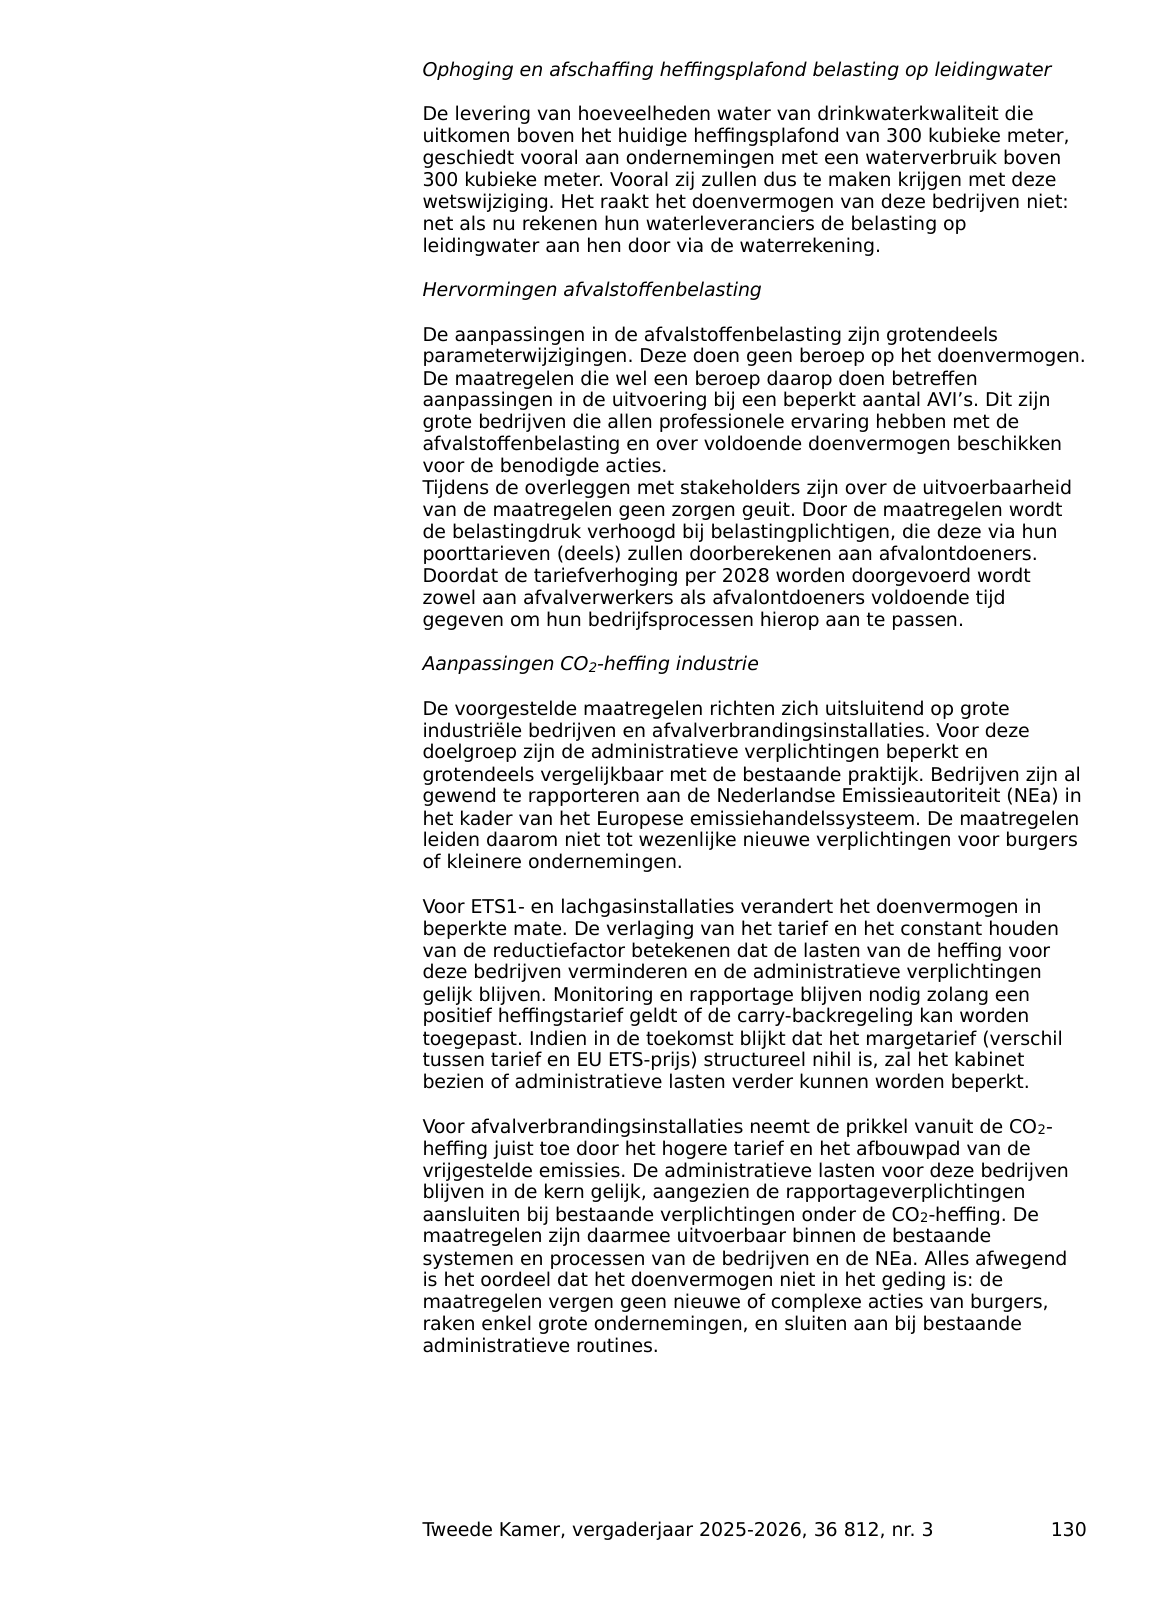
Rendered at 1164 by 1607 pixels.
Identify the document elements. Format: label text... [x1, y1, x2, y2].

text Tijdens de overleggen met stakeholders zijn over de uitvoerbaarheid van de maatregelen geen zorgen geuit. Door de maatregelen wordt de belastingdruk verhoogd bij belastingplichtigen, die deze via hun poorttarieven (deels) zullen doorberekenen aan afvalontdoeners. Doordat de tariefverhoging per 2028 worden doorgevoerd wordt zowel aan afvalverwerkers als afvalontdoeners voldoende tijd gegeven om hun bedrijfsprocessen hierop aan te passen. [422, 477, 1087, 631]
subtitle Hervormingen afvalstoffenbelasting [422, 279, 1087, 301]
text De aanpassingen in de afvalstoffenbelasting zijn grotendeels parameterwijzigingen. Deze doen geen beroep op het doenvermogen. De maatregelen die wel een beroep daarop doen betreffen aanpassingen in de uitvoering bij een beperkt aantal AVI’s. Dit zijn grote bedrijven die allen professionele ervaring hebben met de afvalstoffenbelasting en over voldoende doenvermogen beschikken voor de benodigde acties. [422, 323, 1087, 477]
text Voor afvalverbrandingsinstallaties neemt de prikkel vanuit de CO2-heffing juist toe door het hogere tarief en het afbouwpad van de vrijgestelde emissies. De administratieve lasten voor deze bedrijven blijven in de kern gelijk, aangezien de rapportageverplichtingen aansluiten bij bestaande verplichtingen onder de CO2-heffing. De maatregelen zijn daarmee uitvoerbaar binnen de bestaande systemen en processen van de bedrijven en de NEa. Alles afwegend is het oordeel dat het doenvermogen niet in het geding is: de maatregelen vergen geen nieuwe of complexe acties van burgers, raken enkel grote ondernemingen, en sluiten aan bij bestaande administratieve routines. [422, 1116, 1087, 1357]
subtitle Aanpassingen CO2-heffing industrie [422, 653, 1087, 675]
subtitle Ophoging en afschaffing heffingsplafond belasting op leidingwater [422, 59, 1087, 81]
text Voor ETS1- en lachgasinstallaties verandert het doenvermogen in beperkte mate. De verlaging van het tarief en het constant houden van de reductiefactor betekenen dat de lasten van de heffing voor deze bedrijven verminderen en de administratieve verplichtingen gelijk blijven. Monitoring en rapportage blijven nodig zolang een positief heffingstarief geldt of de carry-backregeling kan worden toegepast. Indien in de toekomst blijkt dat het margetarief (verschil tussen tarief en EU ETS-prijs) structureel nihil is, zal het kabinet bezien of administratieve lasten verder kunnen worden beperkt. [422, 896, 1087, 1093]
text De levering van hoeveelheden water van drinkwaterkwaliteit die uitkomen boven het huidige heffingsplafond van 300 kubieke meter, geschiedt vooral aan ondernemingen met een waterverbruik boven 300 kubieke meter. Vooral zij zullen dus te maken krijgen met deze wetswijziging. Het raakt het doenvermogen van deze bedrijven niet: net als nu rekenen hun waterleveranciers de belasting op leidingwater aan hen door via de waterrekening. [422, 103, 1087, 257]
text De voorgestelde maatregelen richten zich uitsluitend op grote industriële bedrijven en afvalverbrandingsinstallaties. Voor deze doelgroep zijn de administratieve verplichtingen beperkt en grotendeels vergelijkbaar met de bestaande praktijk. Bedrijven zijn al gewend te rapporteren aan de Nederlandse Emissieautoriteit (NEa) in het kader van het Europese emissiehandelssysteem. De maatregelen leiden daarom niet tot wezenlijke nieuwe verplichtingen voor burgers of kleinere ondernemingen. [422, 697, 1087, 873]
